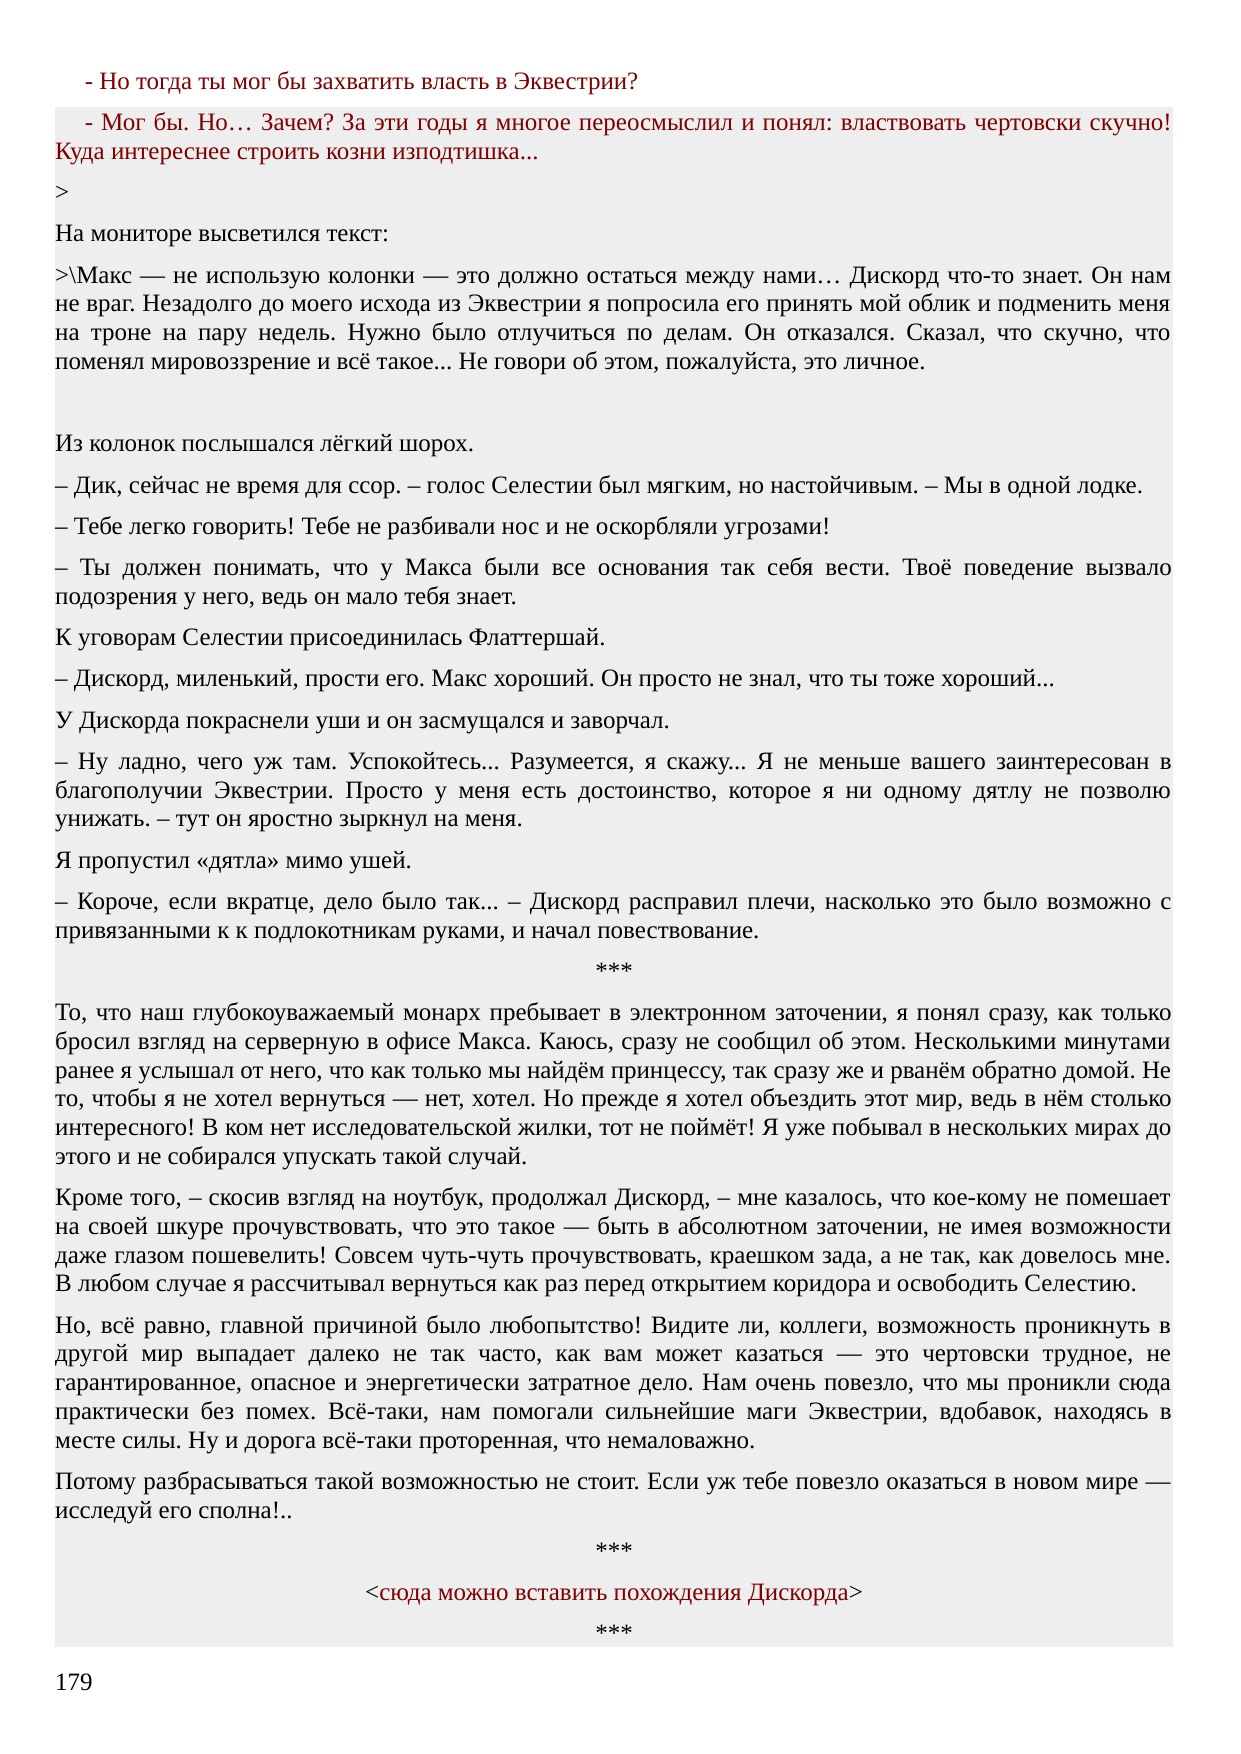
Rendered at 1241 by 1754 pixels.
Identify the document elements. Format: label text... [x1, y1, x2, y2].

text К уговорам Селестии присоединилась Флаттершай. [55, 622, 1173, 651]
text - Но тогда ты мог бы захватить власть в Эквестрии? [55, 66, 1173, 95]
text Но, всё равно, главной причиной было любопытство! Видите ли, коллеги, возможность проникнуть в другой мир выпадает далеко не так часто, как вам может казаться — это чертовски трудное, не гарантированное, опасное и энергетически затратное дело. Нам очень повезло, что мы проникли сюда практически без помех. Всё-таки, нам помогали сильнейшие маги Эквестрии, вдобавок, находясь в месте силы. Ну и дорога всё-таки проторенная, что немаловажно. [55, 1310, 1173, 1453]
text Кроме того, – скосив взгляд на ноутбук, продолжал Дискорд, – мне казалось, что кое-кому не помешает на своей шкуре прочувствовать, что это такое — быть в абсолютном заточении, не имея возможности даже глазом пошевелить! Совсем чуть-чуть прочувствовать, краешком зада, а не так, как довелось мне. В любом случае я рассчитывал вернуться как раз перед открытием коридора и освободить Селестию. [55, 1182, 1173, 1297]
text – Ну ладно, чего уж там. Успокойтесь... Разумеется, я скажу... Я не меньше вашего заинтересован в благополучии Эквестрии. Просто у меня есть достоинство, которое я ни одному дятлу не позволю унижать. – тут он яростно зыркнул на меня. [55, 746, 1173, 832]
text То, что наш глубокоуважаемый монарх пребывает в электронном заточении, я понял сразу, как только бросил взгляд на серверную в офисе Макса. Каюсь, сразу не сообщил об этом. Несколькими минутами ранее я услышал от него, что как только мы найдём принцессу, так сразу же и рванём обратно домой. Не то, чтобы я не хотел вернуться — нет, хотел. Но прежде я хотел объездить этот мир, ведь в нём столько интересного! В ком нет исследовательской жилки, тот не поймёт! Я уже побывал в нескольких мирах до этого и не собирался упускать такой случай. [55, 997, 1173, 1170]
text – Дискорд, миленький, прости его. Макс хороший. Он просто не знал, что ты тоже хороший... [55, 663, 1173, 692]
text – Ты должен понимать, что у Макса были все основания так себя вести. Твоё поведение вызвало подозрения у него, ведь он мало тебя знает. [55, 552, 1173, 610]
text *** [55, 956, 1173, 985]
text >\Макс — не использую колонки — это должно остаться между нами… Дискорд что-то знает. Он нам не враг. Незадолго до моего исхода из Эквестрии я попросила его принять мой облик и подменить меня на троне на пару недель. Нужно было отлучиться по делам. Он отказался. Сказал, что скучно, что поменял мировоззрение и всё такое... Не говори об этом, пожалуйста, это личное. [55, 260, 1173, 375]
text У Дискорда покраснели уши и он засмущался и заворчал. [55, 705, 1173, 733]
text *** [55, 1536, 1173, 1565]
text Из колонок послышался лёгкий шорох. [55, 428, 1173, 457]
text На мониторе высветился текст: [55, 218, 1173, 247]
text <сюда можно вставить похождения Дискорда> [55, 1577, 1173, 1606]
text Я пропустил «дятла» мимо ушей. [55, 845, 1173, 873]
text - Мог бы. Но… Зачем? За эти годы я многое переосмыслил и понял: властвовать чертовски скучно! Куда интереснее строить козни изподтишка... [55, 107, 1173, 165]
text > [55, 177, 1173, 206]
text – Короче, если вкратце, дело было так... – Дискорд расправил плечи, насколько это было возможно с привязанными к к подлокотникам руками, и начал повествование. [55, 886, 1173, 943]
text *** [55, 1618, 1173, 1647]
text – Тебе легко говорить! Тебе не разбивали нос и не оскорбляли угрозами! [55, 511, 1173, 540]
text Потому разбрасываться такой возможностью не стоит. Если уж тебе повезло оказаться в новом мире — исследуй его сполна!.. [55, 1466, 1173, 1523]
text – Дик, сейчас не время для ссор. – голос Селестии был мягким, но настойчивым. – Мы в одной лодке. [55, 470, 1173, 498]
